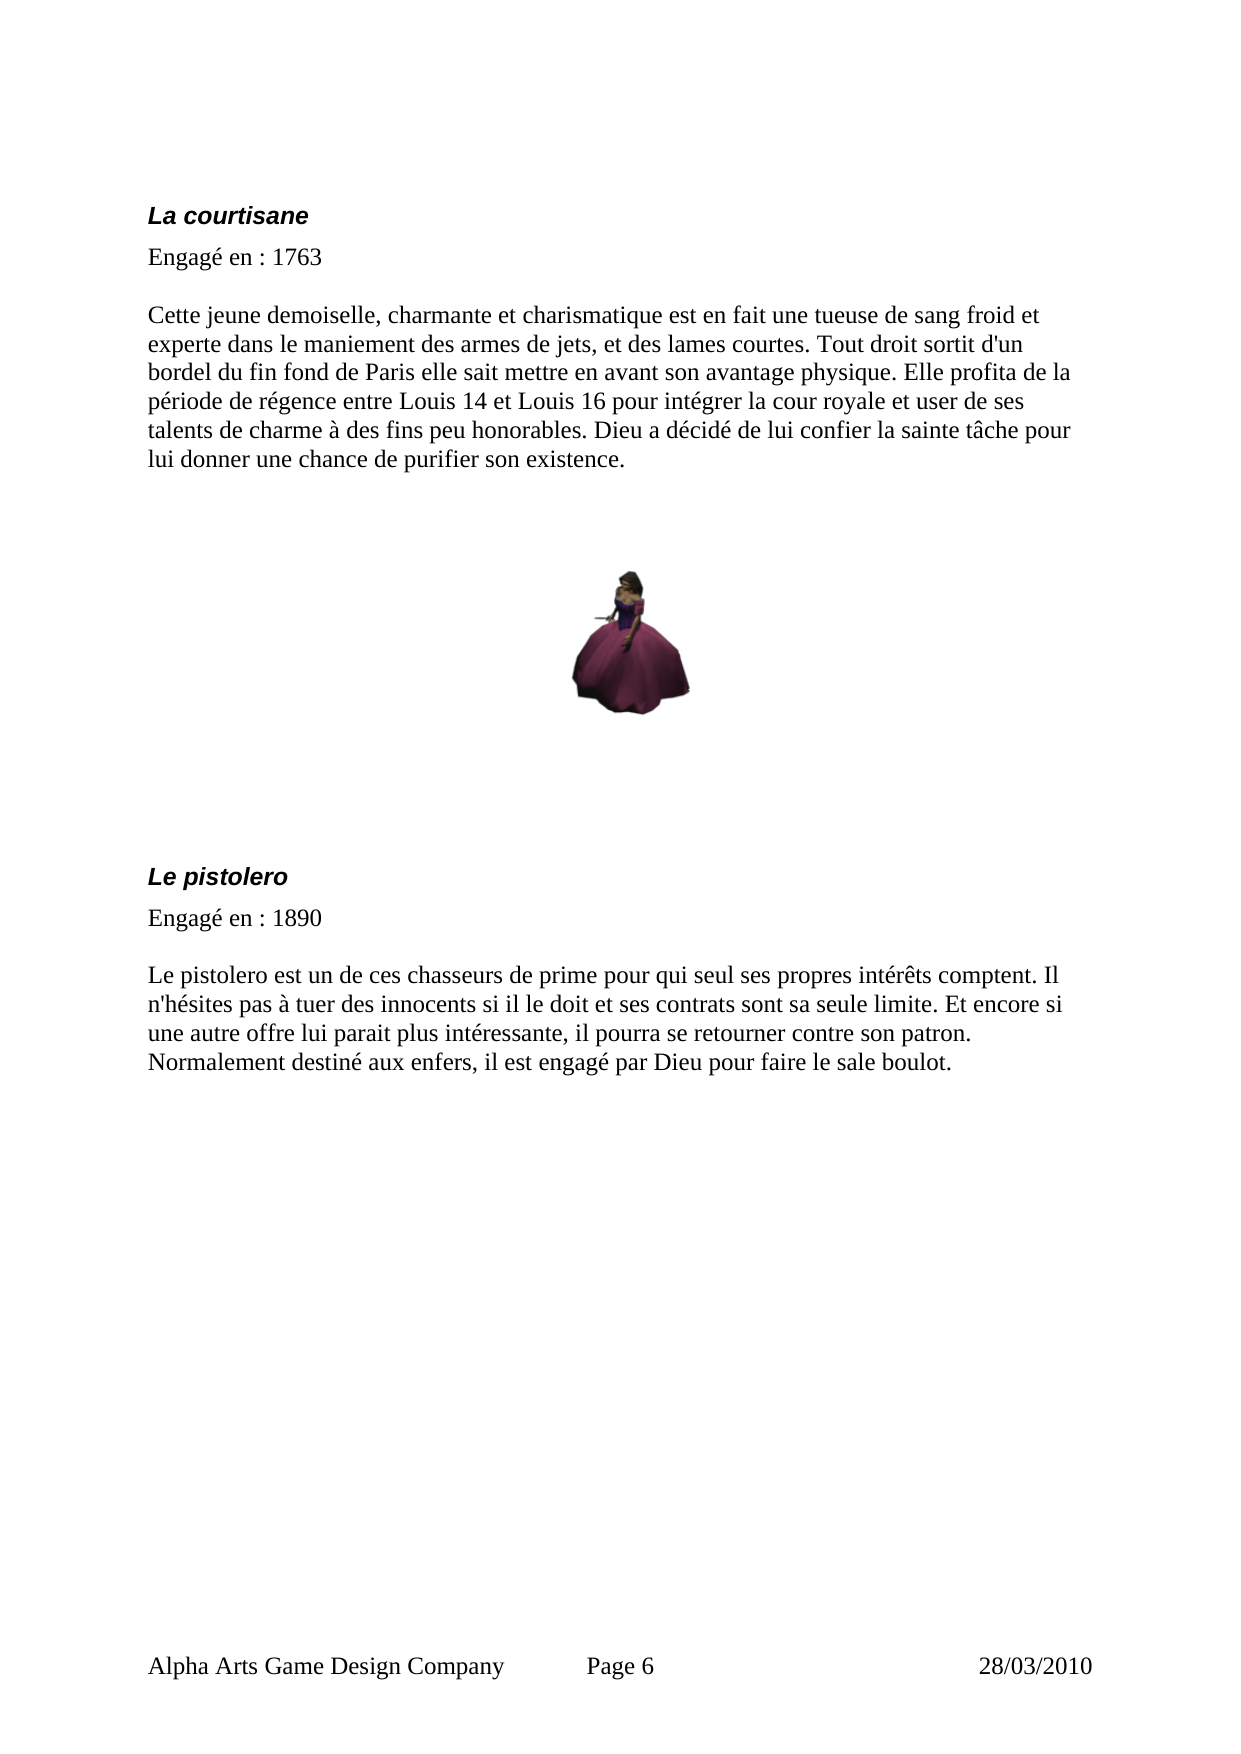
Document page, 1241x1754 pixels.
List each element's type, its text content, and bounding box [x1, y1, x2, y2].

text Cette jeune demoiselle, charmante et charismatique est en fait une tueuse de sang froid et experte dans le maniement des armes de jets, et des lames courtes. Tout droit sortit d'un bordel du fin fond de Paris elle sait mettre en avant son avantage physique. Elle profita de la période de régence entre Louis 14 et Louis 16 pour intégrer la cour royale et user de ses talents de charme à des fins peu honorables. Dieu a décidé de lui confier la sainte tâche pour lui donner une chance de purifier son existence. [148, 300, 1092, 779]
subtitle La courtisane [148, 201, 1092, 230]
text Engagé en : 1890 Le pistolero est un de ces chasseurs de prime pour qui seul ses propres intérêts comptent. Il n'hésites pas à tuer des innocents si il le doit et ses contrats sont sa seule limite. Et encore si une autre offre lui parait plus intéressante, il pourra se retourner contre son patron. Normalement destiné aux enfers, il est engagé par Dieu pour faire le sale boulot. [148, 903, 1092, 1075]
picture [489, 482, 770, 751]
subtitle Le pistolero [148, 862, 1092, 890]
text Engagé en : 1763 [148, 242, 1092, 271]
